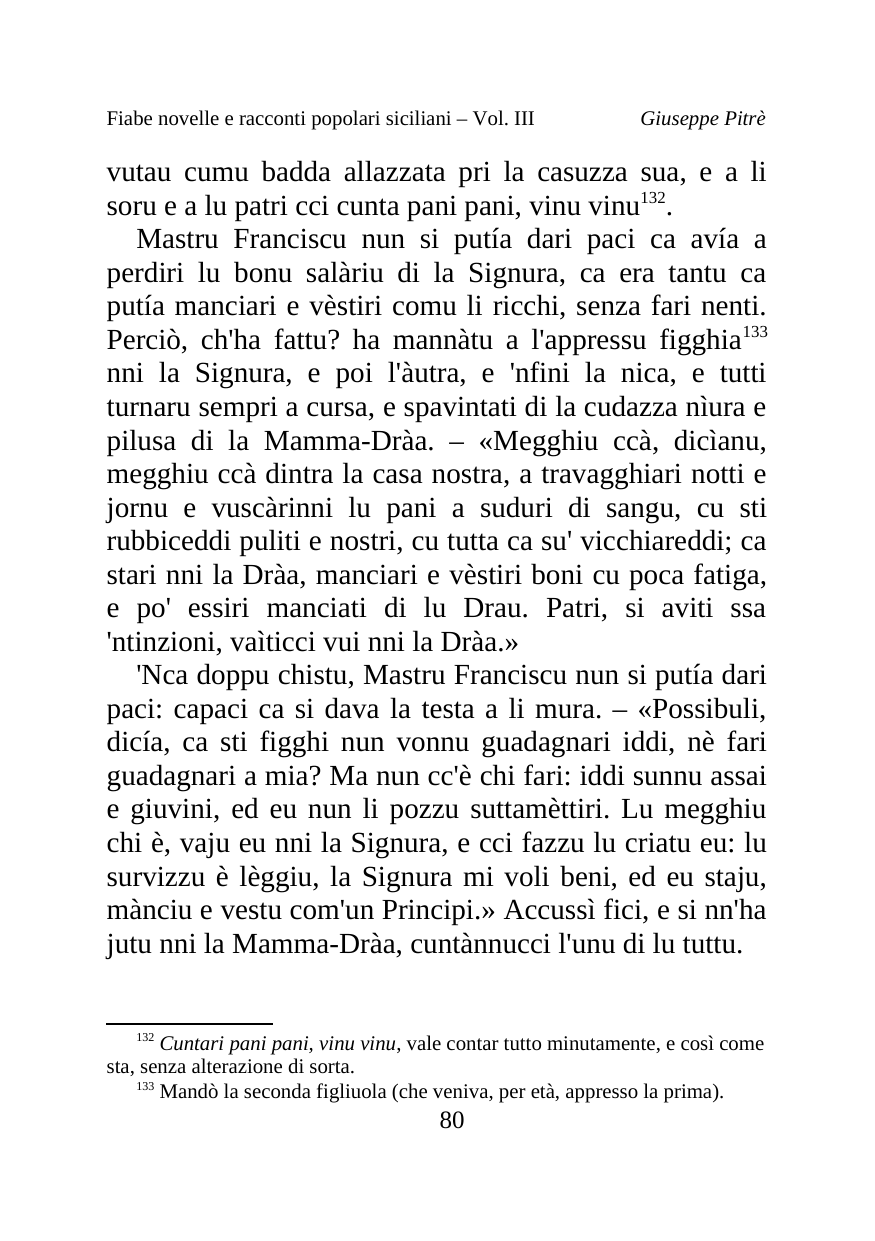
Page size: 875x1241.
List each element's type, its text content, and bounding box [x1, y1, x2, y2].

text 'Nca doppu chistu, Mastru Franciscu nun si putía dari paci: capaci ca si dava la testa a li mura. – «Possibuli, dicía, ca sti figghi nun vonnu guadagnari iddi, nè fari guadagnari a mia? Ma nun cc'è chi fari: iddi sunnu assai e giuvini, ed eu nun li pozzu suttamèttiri. Lu megghiu chi è, vaju eu nni la Signura, e cci fazzu lu criatu eu: lu survizzu è lèggiu, la Signura mi voli beni, ed eu staju, mànciu e vestu com'un Principi.» Accussì fici, e si nn'ha jutu nni la Mamma-Dràa, cuntànnucci l'unu di lu tuttu. [106, 657, 768, 959]
text Cuntari pani pani, vinu vinu, vale contar tutto minutamente, e così come sta, senza alterazione di sorta. [106, 1030, 768, 1078]
text vutau cumu badda allazzata pri la casuzza sua, e a li soru e a lu patri cci cunta pani pani, vinu vinu. [106, 154, 768, 221]
text Mastru Franciscu nun si putía dari paci ca avía a perdiri lu bonu salàriu di la Signura, ca era tantu ca putía manciari e vèstiri comu li ricchi, senza fari nenti. Perciò, ch'ha fattu? ha mannàtu a l'appressu figghia nni la Signura, e poi l'àutra, e 'nfini la nica, e tutti turnaru sempri a cursa, e spavintati di la cudazza nìura e pilusa di la Mamma-Dràa. – «Megghiu ccà, dicìanu, megghiu ccà dintra la casa nostra, a travagghiari notti e jornu e vuscàrinni lu pani a suduri di sangu, cu sti rubbiceddi puliti e nostri, cu tutta ca su' vicchiareddi; ca stari nni la Dràa, manciari e vèstiri boni cu poca fatiga, e po' essiri manciati di lu Drau. Patri, si aviti ssa 'ntinzioni, vaìticci vui nni la Dràa.» [106, 221, 768, 657]
text Mandò la seconda figliuola (che veniva, per età, appresso la prima). [106, 1078, 768, 1103]
